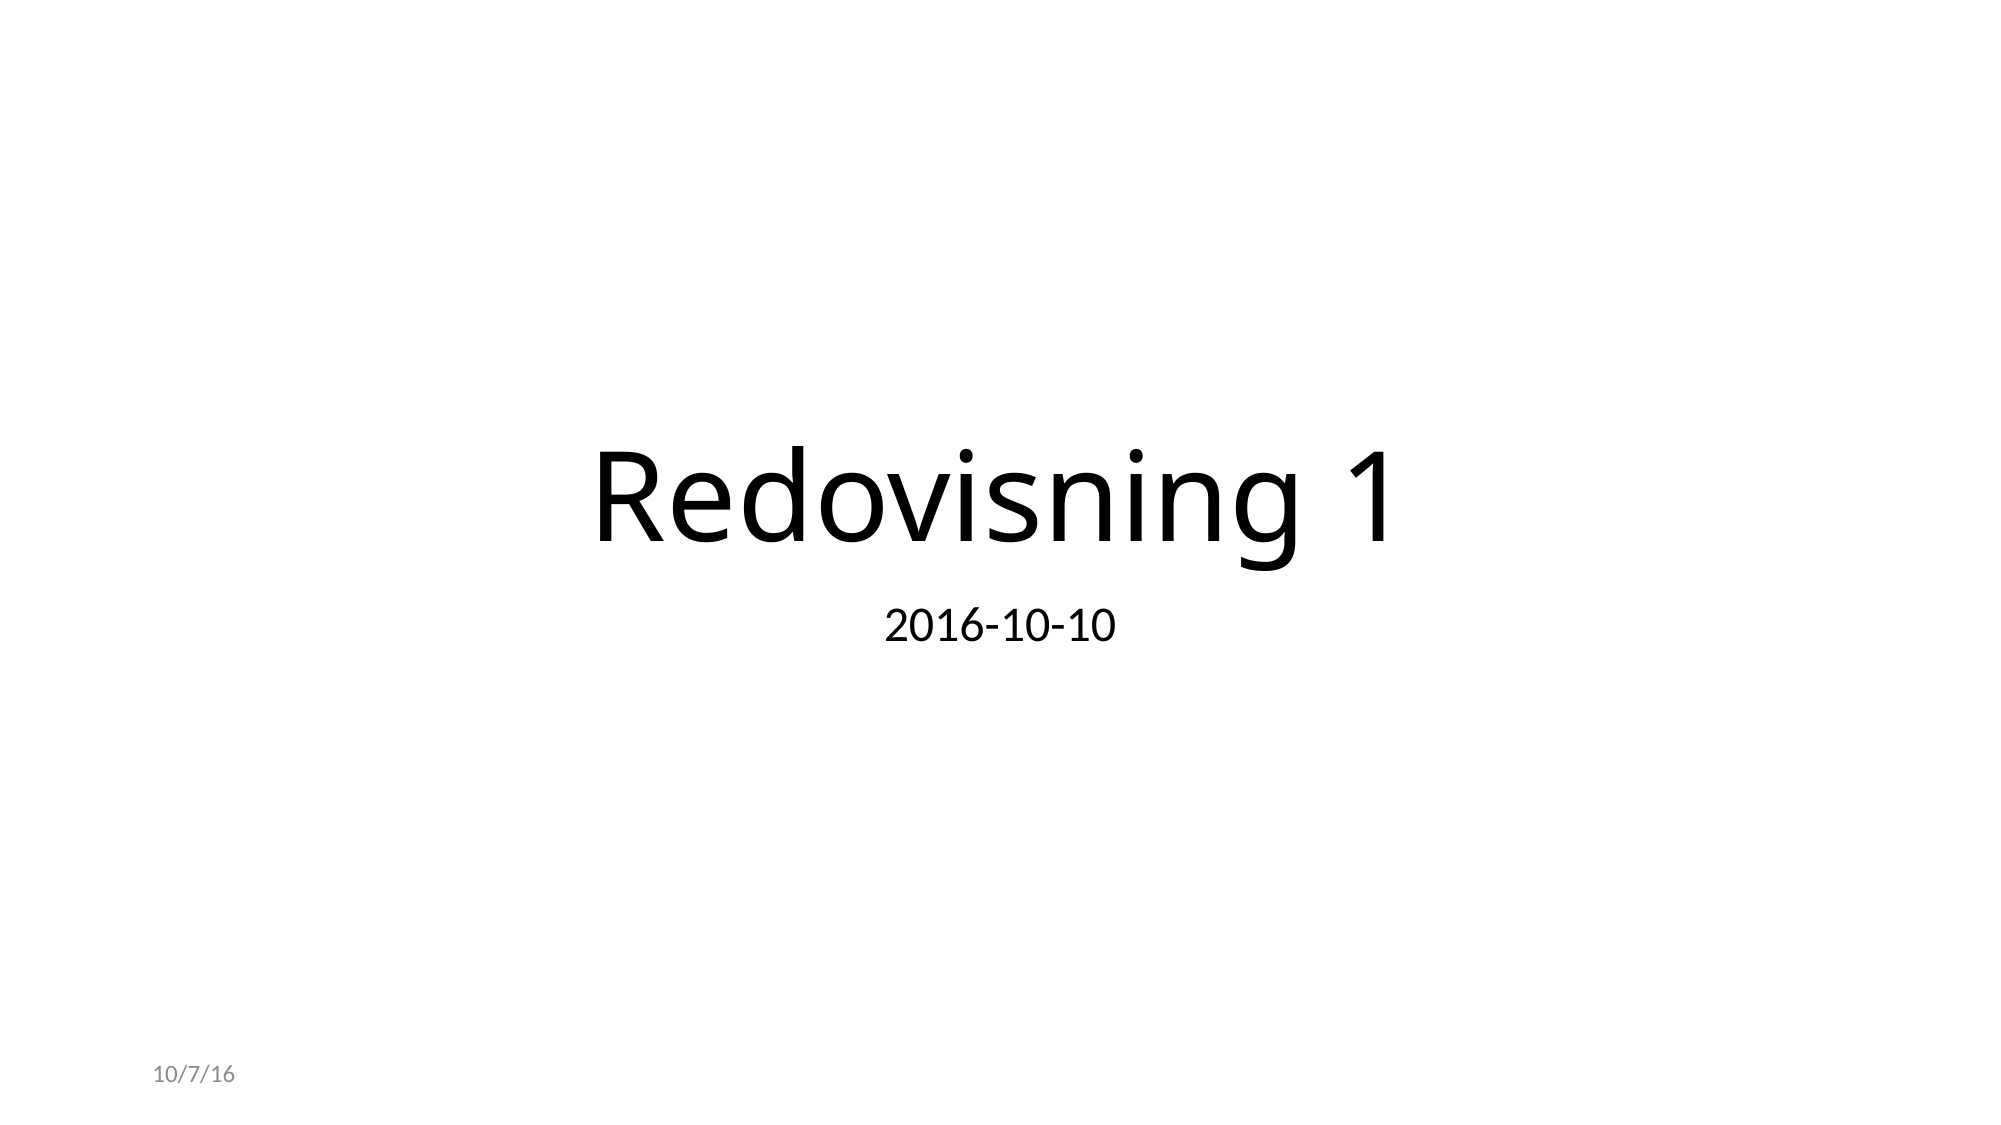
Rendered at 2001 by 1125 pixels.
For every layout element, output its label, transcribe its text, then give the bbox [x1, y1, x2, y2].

text_box 10/7/16 [137, 1042, 588, 1103]
subtitle 2016-10-10 [249, 590, 1750, 863]
title Redovisning 1 [249, 184, 1750, 576]
